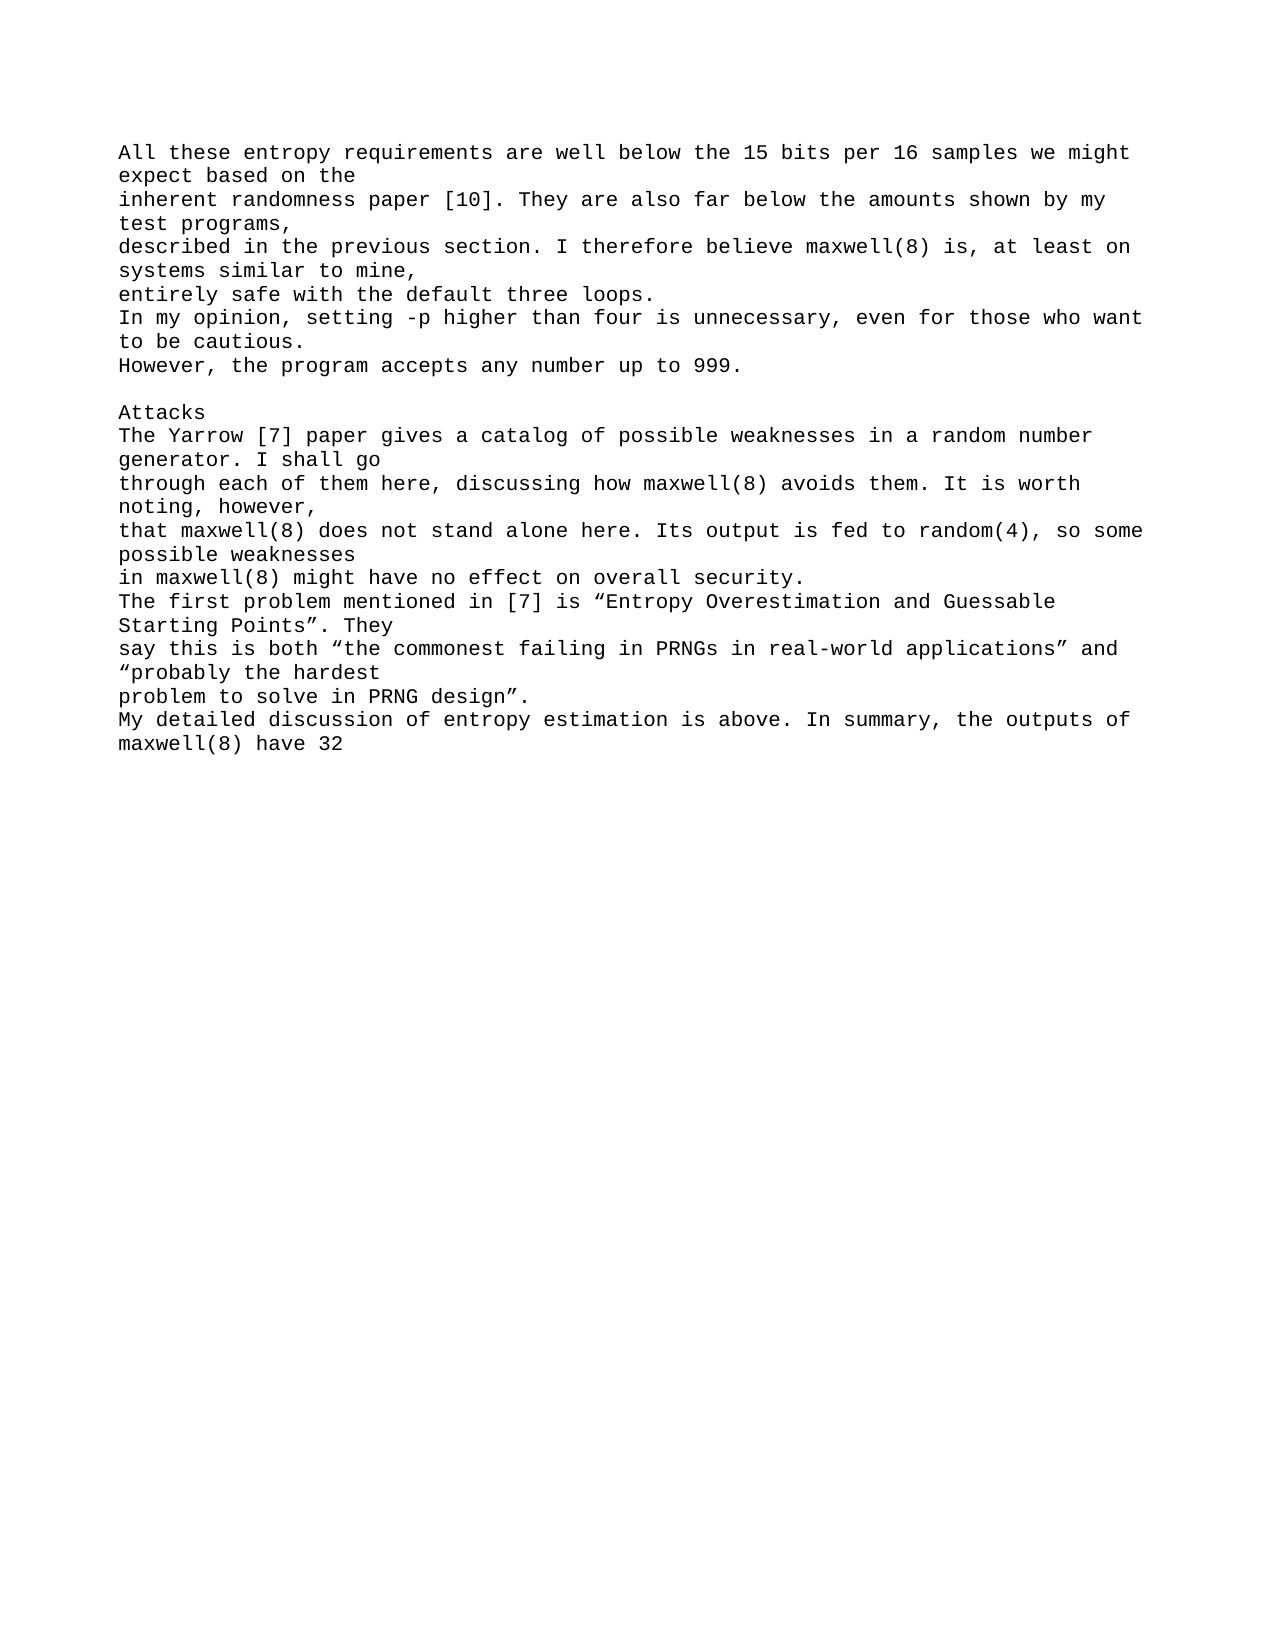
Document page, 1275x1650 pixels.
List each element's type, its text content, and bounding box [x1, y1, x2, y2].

text that maxwell(8) does not stand alone here. Its output is fed to random(4), so some possible weaknesses [118, 520, 1157, 567]
text in maxwell(8) might have no effect on overall security. [118, 567, 1157, 591]
text described in the previous section. I therefore believe maxwell(8) is, at least on systems similar to mine, [118, 236, 1157, 284]
text say this is both “the commonest failing in PRNGs in real-world applications” and “probably the hardest [118, 638, 1157, 686]
text However, the program accepts any number up to 999. [118, 354, 1157, 378]
text Attacks [118, 402, 1157, 426]
text inherent randomness paper [10]. They are also far below the amounts shown by my test programs, [118, 189, 1157, 236]
text The first problem mentioned in [7] is “Entropy Overestimation and Guessable Starting Points”. They [118, 591, 1157, 638]
text In my opinion, setting -p higher than four is unnecessary, even for those who want to be cautious. [118, 307, 1157, 354]
text through each of them here, discussing how maxwell(8) avoids them. It is worth noting, however, [118, 473, 1157, 520]
text entirely safe with the default three loops. [118, 284, 1157, 307]
text The Yarrow [7] paper gives a catalog of possible weaknesses in a random number generator. I shall go [118, 426, 1157, 473]
text All these entropy requirements are well below the 15 bits per 16 samples we might expect based on the [118, 142, 1157, 189]
text My detailed discussion of entropy estimation is above. In summary, the outputs of maxwell(8) have 32 [118, 709, 1157, 757]
text problem to solve in PRNG design”. [118, 686, 1157, 709]
